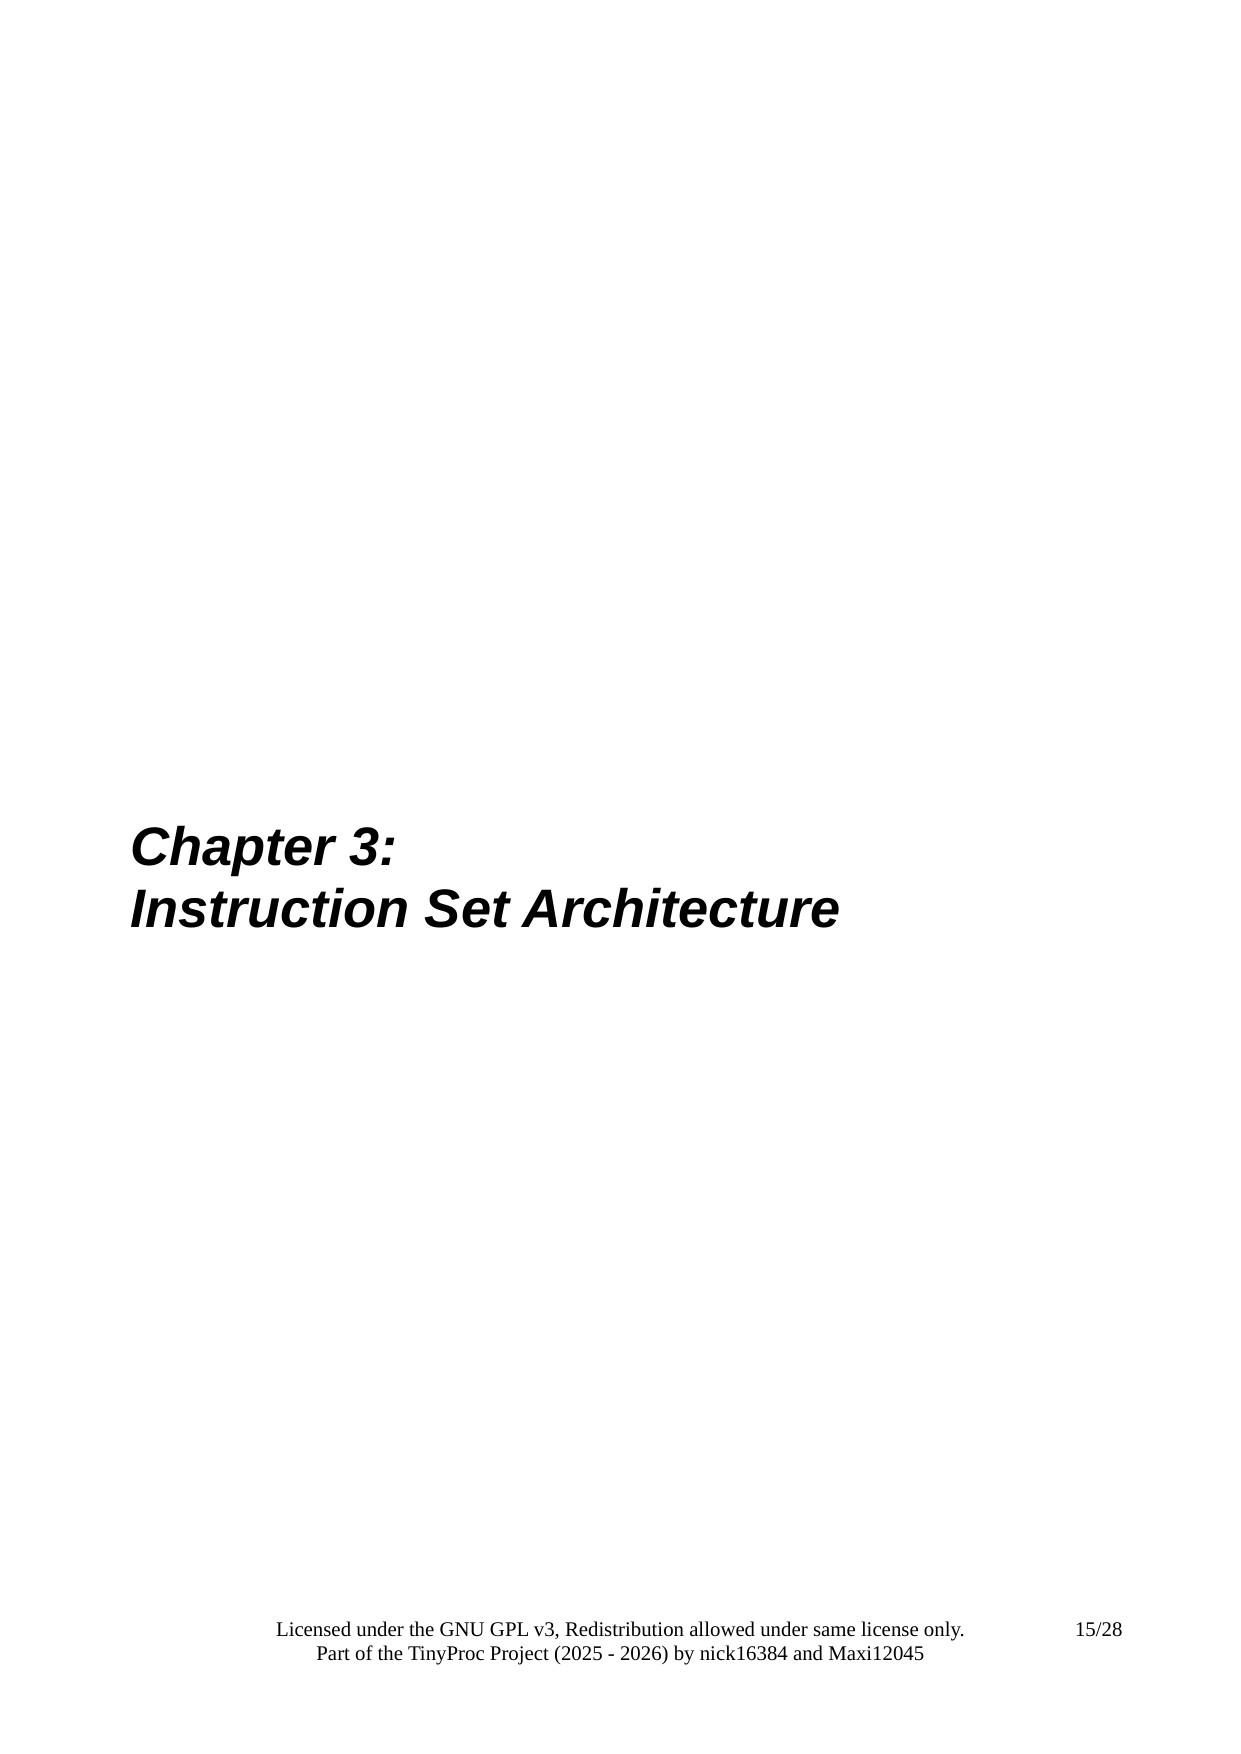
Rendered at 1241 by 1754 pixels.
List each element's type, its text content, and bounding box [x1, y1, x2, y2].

text Chapter 3: [130, 814, 841, 877]
text Instruction Set Architecture [130, 877, 841, 939]
